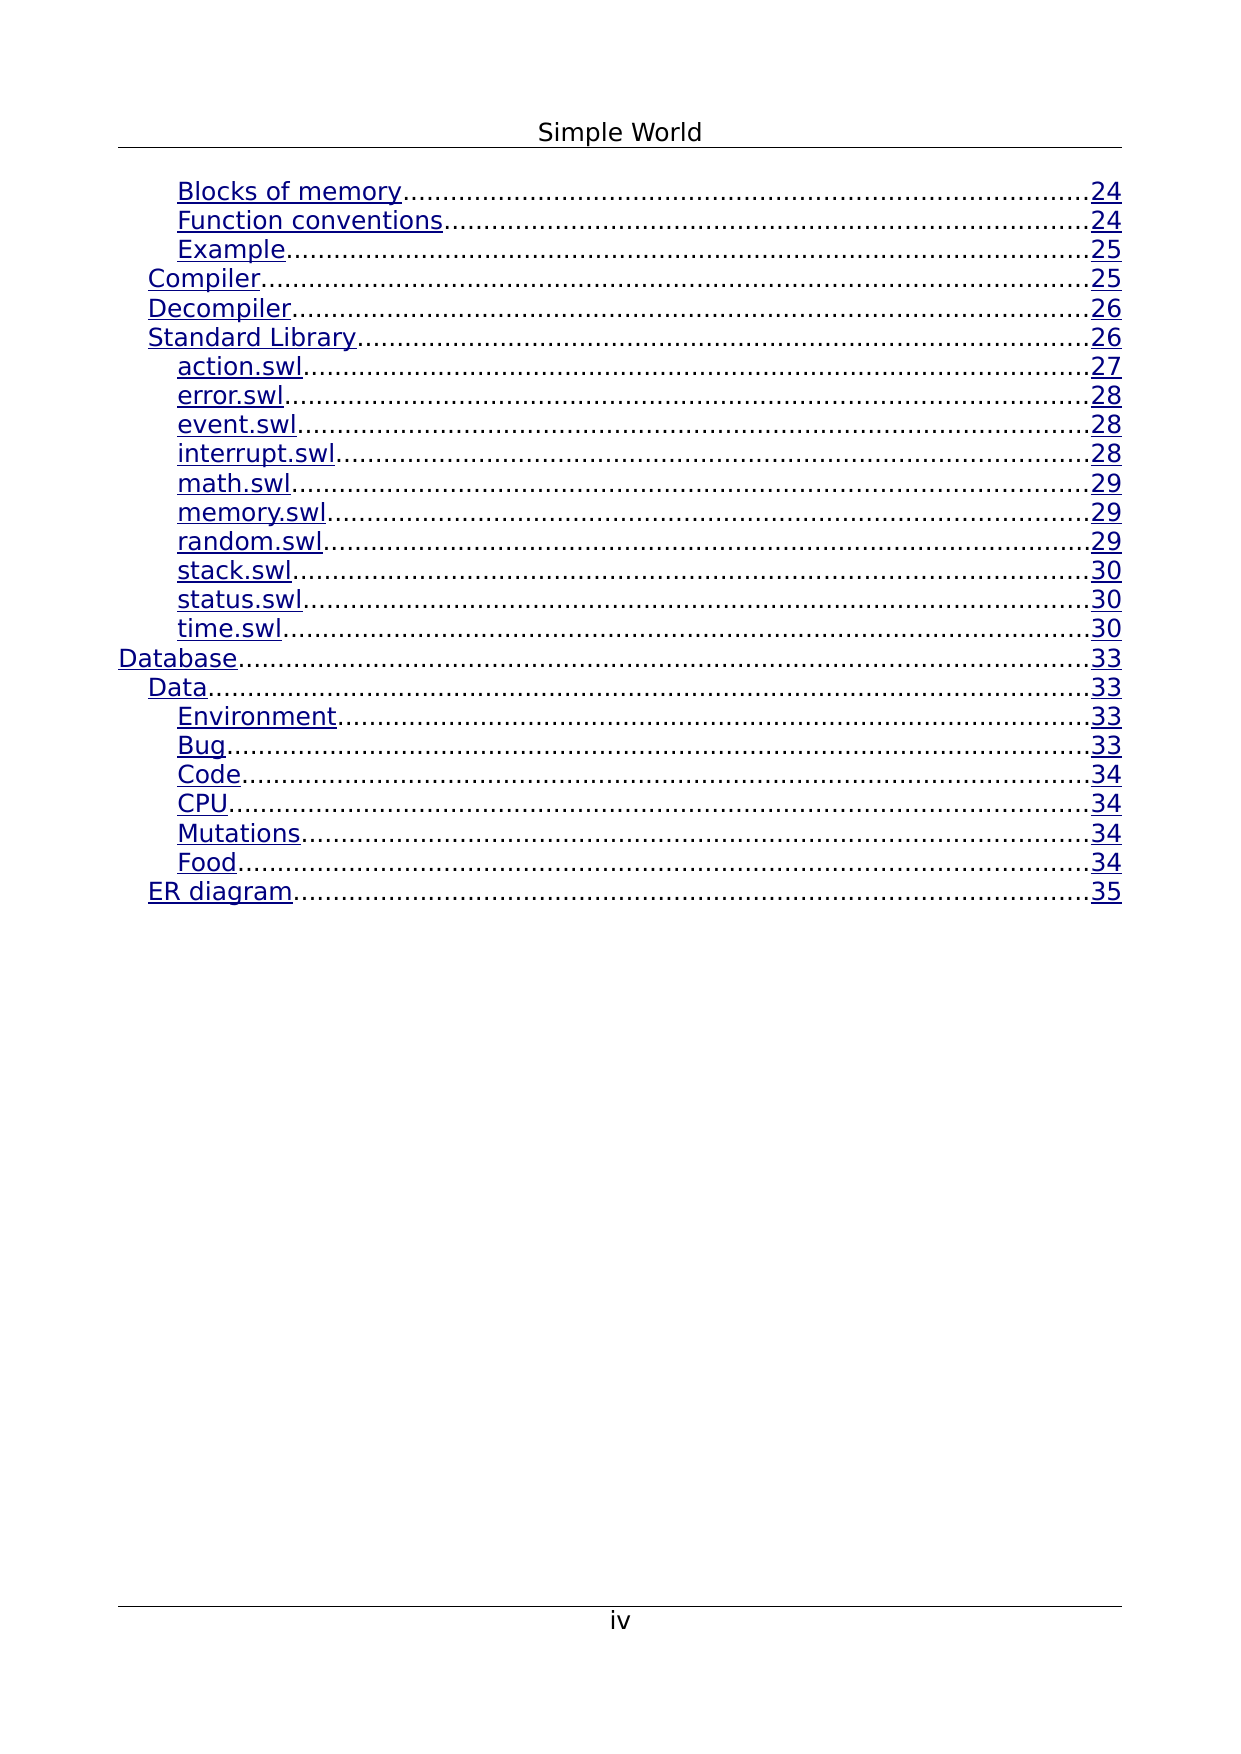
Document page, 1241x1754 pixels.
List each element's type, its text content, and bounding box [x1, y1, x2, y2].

text Database 33 [118, 644, 1122, 673]
text Food 34 [177, 848, 1122, 877]
text stack.swl 30 [177, 556, 1122, 585]
text interrupt.swl 28 [177, 439, 1122, 469]
text time.swl 30 [177, 614, 1122, 644]
text action.swl 27 [177, 352, 1122, 381]
text Data 33 [148, 673, 1122, 702]
text Blocks of memory 24 [177, 177, 1122, 206]
text math.swl 29 [177, 469, 1122, 498]
text CPU 34 [177, 789, 1122, 819]
text Compiler 25 [148, 264, 1122, 294]
text Bug 33 [177, 731, 1122, 760]
text Example 25 [177, 235, 1122, 264]
text Standard Library 26 [148, 323, 1122, 352]
text event.swl 28 [177, 410, 1122, 439]
text Mutations 34 [177, 819, 1122, 848]
text random.swl 29 [177, 527, 1122, 556]
text error.swl 28 [177, 381, 1122, 410]
text Code 34 [177, 760, 1122, 789]
text memory.swl 29 [177, 498, 1122, 527]
text ER diagram 35 [148, 877, 1122, 906]
text Environment 33 [177, 702, 1122, 731]
text status.swl 30 [177, 585, 1122, 614]
text Function conventions 24 [177, 206, 1122, 235]
text Decompiler 26 [148, 294, 1122, 323]
